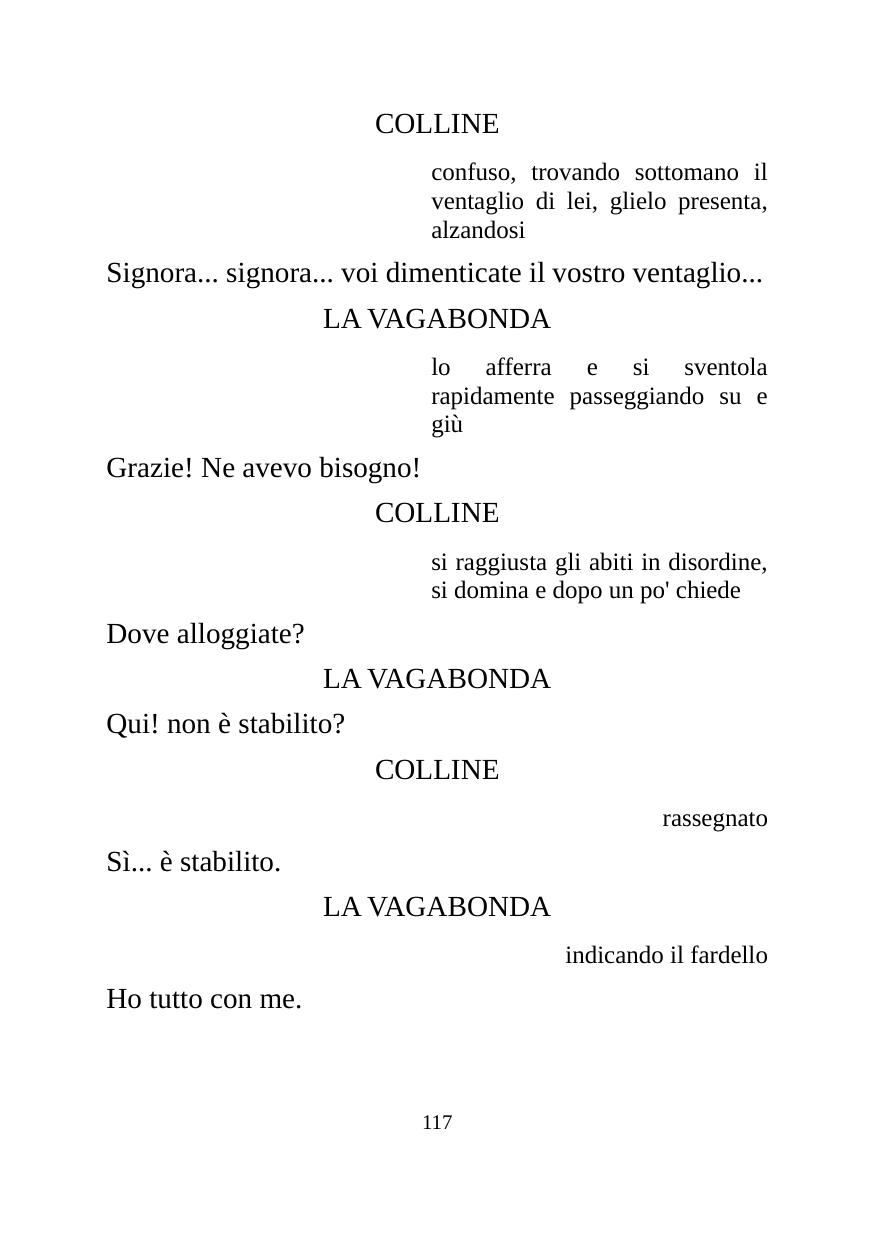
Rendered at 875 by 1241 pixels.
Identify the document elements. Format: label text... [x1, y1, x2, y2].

text COLLINE [106, 752, 768, 785]
text confuso, trovando sottomano il ventaglio di lei, glielo presenta, alzandosi [431, 157, 768, 244]
text Ho tutto con me. [106, 981, 768, 1014]
text si raggiusta gli abiti in disordine, si domina e dopo un po' chiede [431, 547, 768, 604]
text LA VAGABONDA [106, 889, 768, 922]
text COLLINE [106, 106, 768, 140]
text Grazie! Ne avevo bisogno! [106, 450, 768, 484]
text lo afferra e si sventola rapidamente passeggiando su e giù [431, 352, 768, 438]
text LA VAGABONDA [106, 661, 768, 695]
text Dove alloggiate? [106, 616, 768, 649]
text Signora... signora... voi dimenticate il vostro ventaglio... [106, 256, 768, 289]
text rassegnato [342, 803, 768, 832]
text Qui! non è stabilito? [106, 707, 768, 740]
text LA VAGABONDA [106, 301, 768, 334]
text COLLINE [106, 495, 768, 529]
text indicando il fardello [342, 940, 768, 969]
text Sì... è stabilito. [106, 844, 768, 877]
